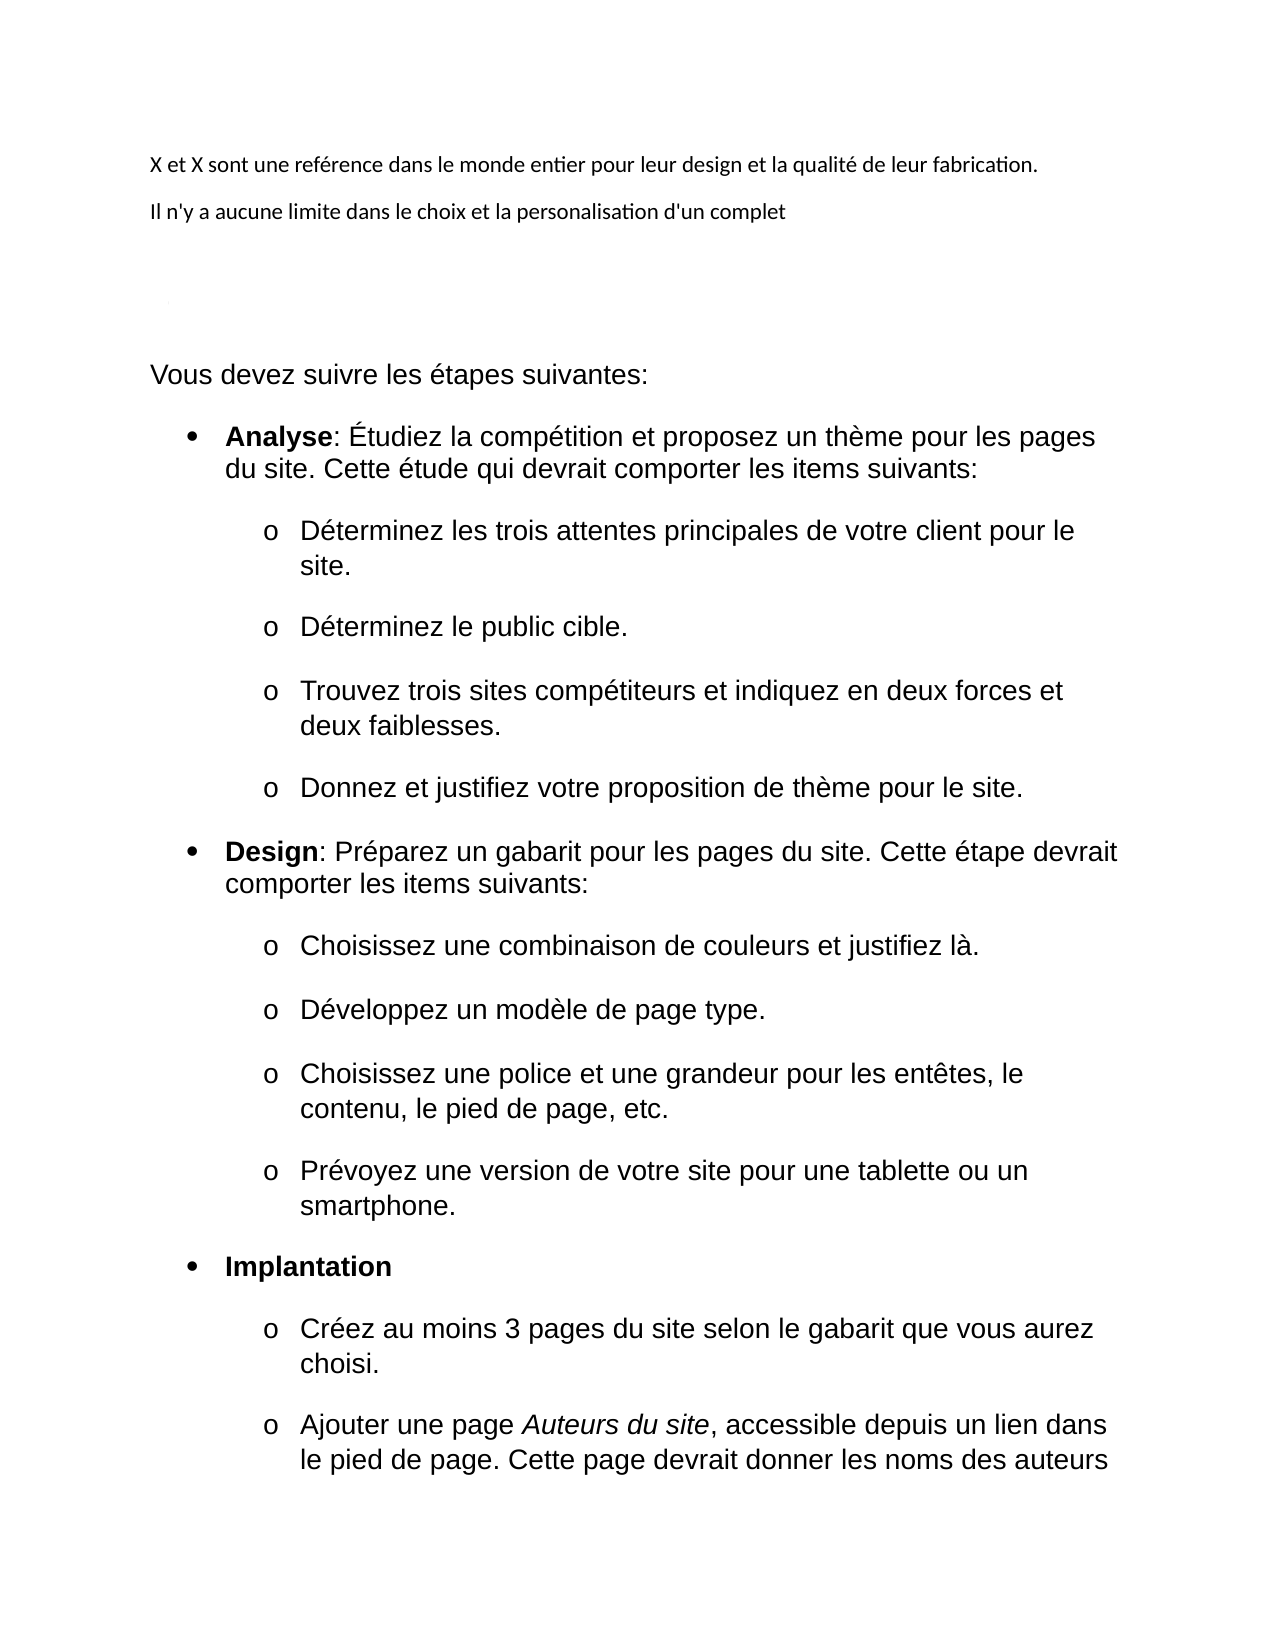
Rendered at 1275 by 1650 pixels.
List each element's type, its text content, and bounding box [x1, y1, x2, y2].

list Analyse: Étudiez la compétition et proposez un thème pour les pages du site. Cette étude qui devrait comporter les items suivants: [187, 419, 1125, 484]
text Vous devez suivre les étapes suivantes: [150, 358, 1125, 390]
list Choisissez une police et une grandeur pour les entêtes, le contenu, le pied de page, etc. [262, 1057, 1125, 1124]
list Ajouter une page Auteurs du site, accessible depuis un lien dans le pied de page. Cette page devrait donner les noms des auteurs [262, 1408, 1125, 1476]
text X et X sont une reférence dans le monde entier pour leur design et la qualité de leur fabrication. [150, 150, 1125, 178]
text Il n'y a aucune limite dans le choix et la personalisation d'un complet [150, 197, 1125, 225]
list Créez au moins 3 pages du site selon le gabarit que vous aurez choisi. [262, 1312, 1125, 1379]
list Design: Préparez un gabarit pour les pages du site. Cette étape devrait comporter les items suivants: [187, 835, 1125, 900]
list Déterminez les trois attentes principales de votre client pour le site. [262, 514, 1125, 581]
list Trouvez trois sites compétiteurs et indiquez en deux forces et deux faiblesses. [262, 674, 1125, 742]
list Déterminez le public cible. [262, 610, 1125, 645]
list Donnez et justifiez votre proposition de thème pour le site. [262, 771, 1125, 806]
list Choisissez une combinaison de couleurs et justifiez là. [262, 929, 1125, 964]
list Implantation [187, 1250, 1125, 1283]
list Développez un modèle de page type. [262, 993, 1125, 1028]
list Prévoyez une version de votre site pour une tablette ou un smartphone. [262, 1153, 1125, 1221]
